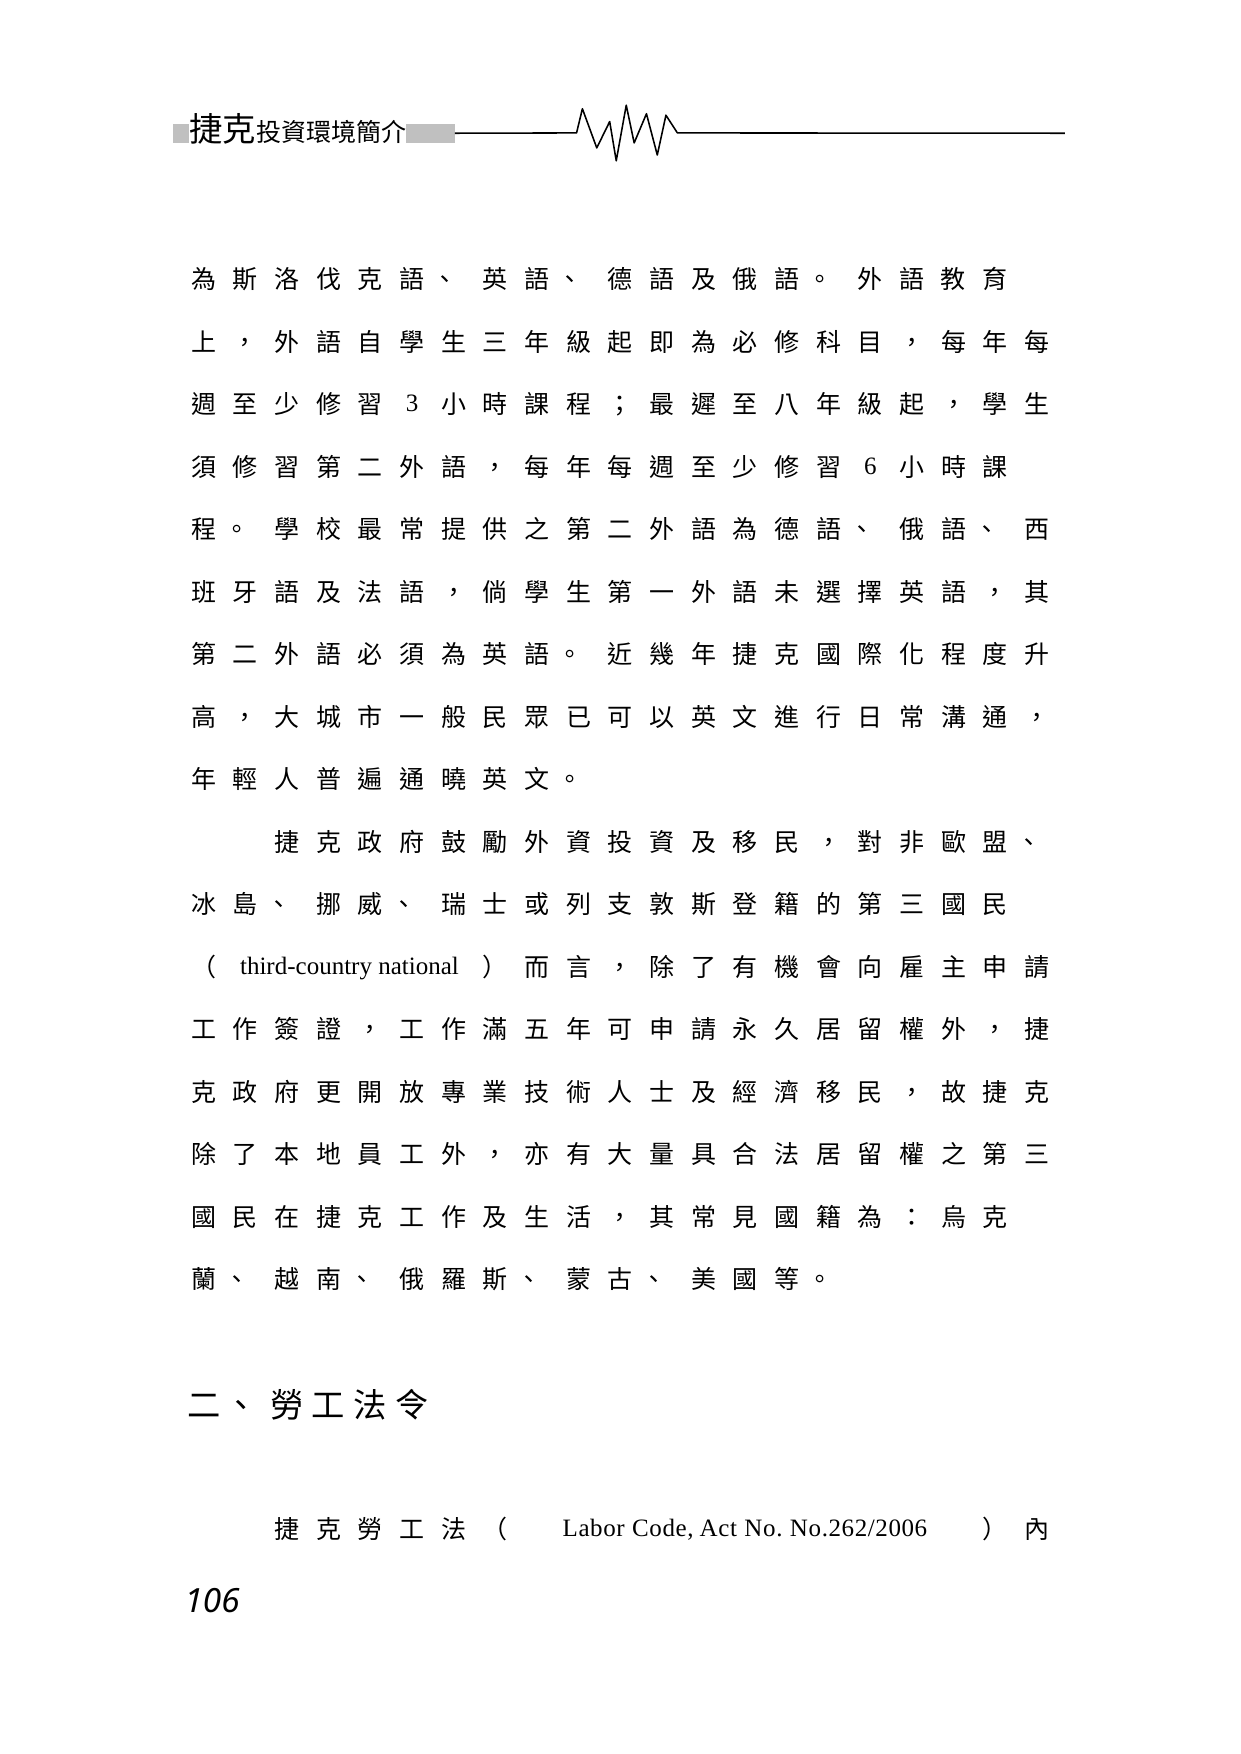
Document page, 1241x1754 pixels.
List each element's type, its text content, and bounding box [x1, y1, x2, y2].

text 為斯洛伐克語、英語、德語及俄語。外語教育上，外語自學生三年級起即為必修科目，每年每週至少修習3小時課程；最遲至八年級起，學生須修習第二外語，每年每週至少修習6小時課程。學校最常提供之第二外語為德語、俄語、西班牙語及法語，倘學生第一外語未選擇英語，其第二外語必須為英語。近幾年捷克國際化程度升高，大城市一般民眾已可以英文進行日常溝通，年輕人普遍通曉英文。 [183, 236, 1058, 799]
text 二、勞工法令 [183, 1361, 1058, 1424]
text 捷克勞工法（Labor Code, Act No. No.262/2006）內 [183, 1486, 1058, 1549]
text 捷克政府鼓勵外資投資及移民，對非歐盟、冰島、挪威、瑞士或列支敦斯登籍的第三國民（third-country national）而言，除了有機會向雇主申請工作簽證，工作滿五年可申請永久居留權外，捷克政府更開放專業技術人士及經濟移民，故捷克除了本地員工外，亦有大量具合法居留權之第三國民在捷克工作及生活，其常見國籍為：烏克蘭、越南、俄羅斯、蒙古、美國等。 [183, 799, 1058, 1299]
